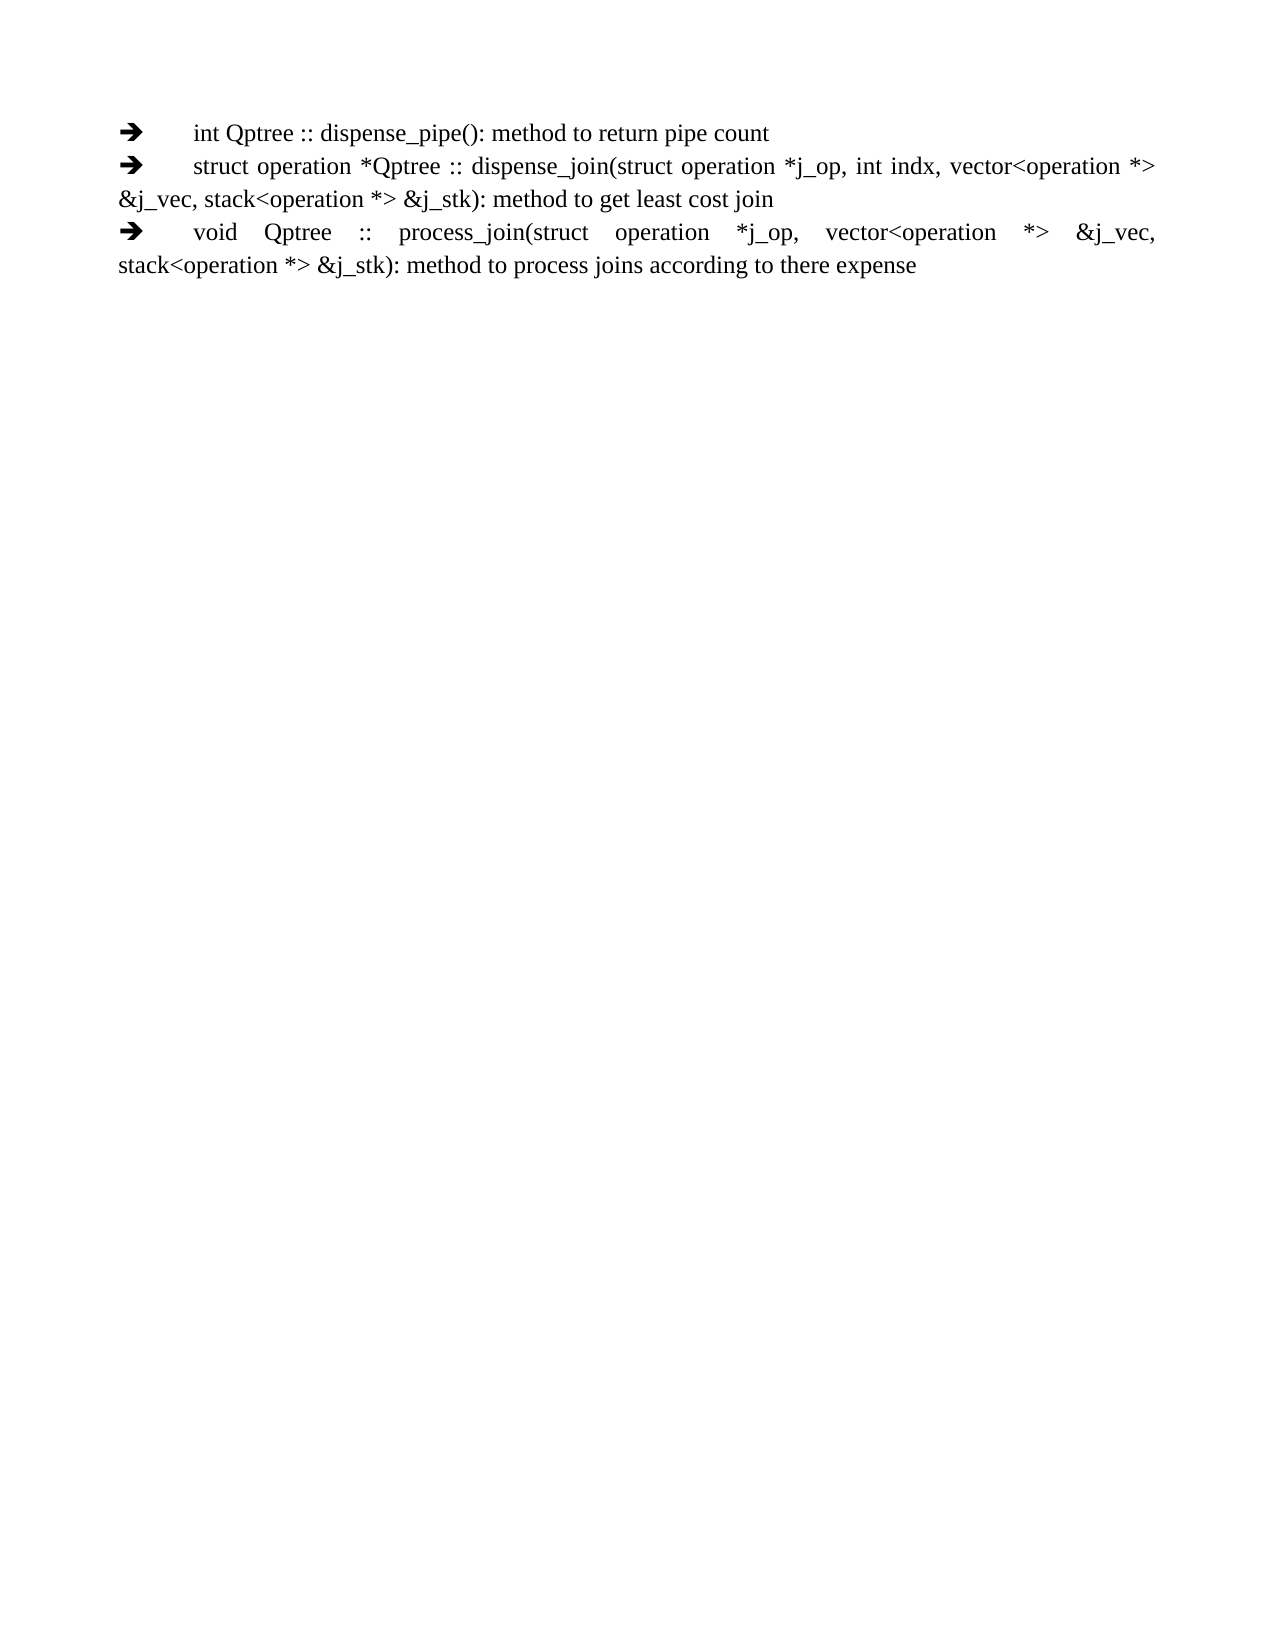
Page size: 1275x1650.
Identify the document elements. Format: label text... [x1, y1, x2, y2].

list struct operation *Qptree :: dispense_join(struct operation *j_op, int indx, vector<operation *> &j_vec, stack<operation *> &j_stk): method to get least cost join [118, 151, 1157, 213]
list int Qptree :: dispense_pipe(): method to return pipe count [118, 118, 1157, 147]
list void Qptree :: process_join(struct operation *j_op, vector<operation *> &j_vec, stack<operation *> &j_stk): method to process joins according to there expense [118, 217, 1157, 279]
